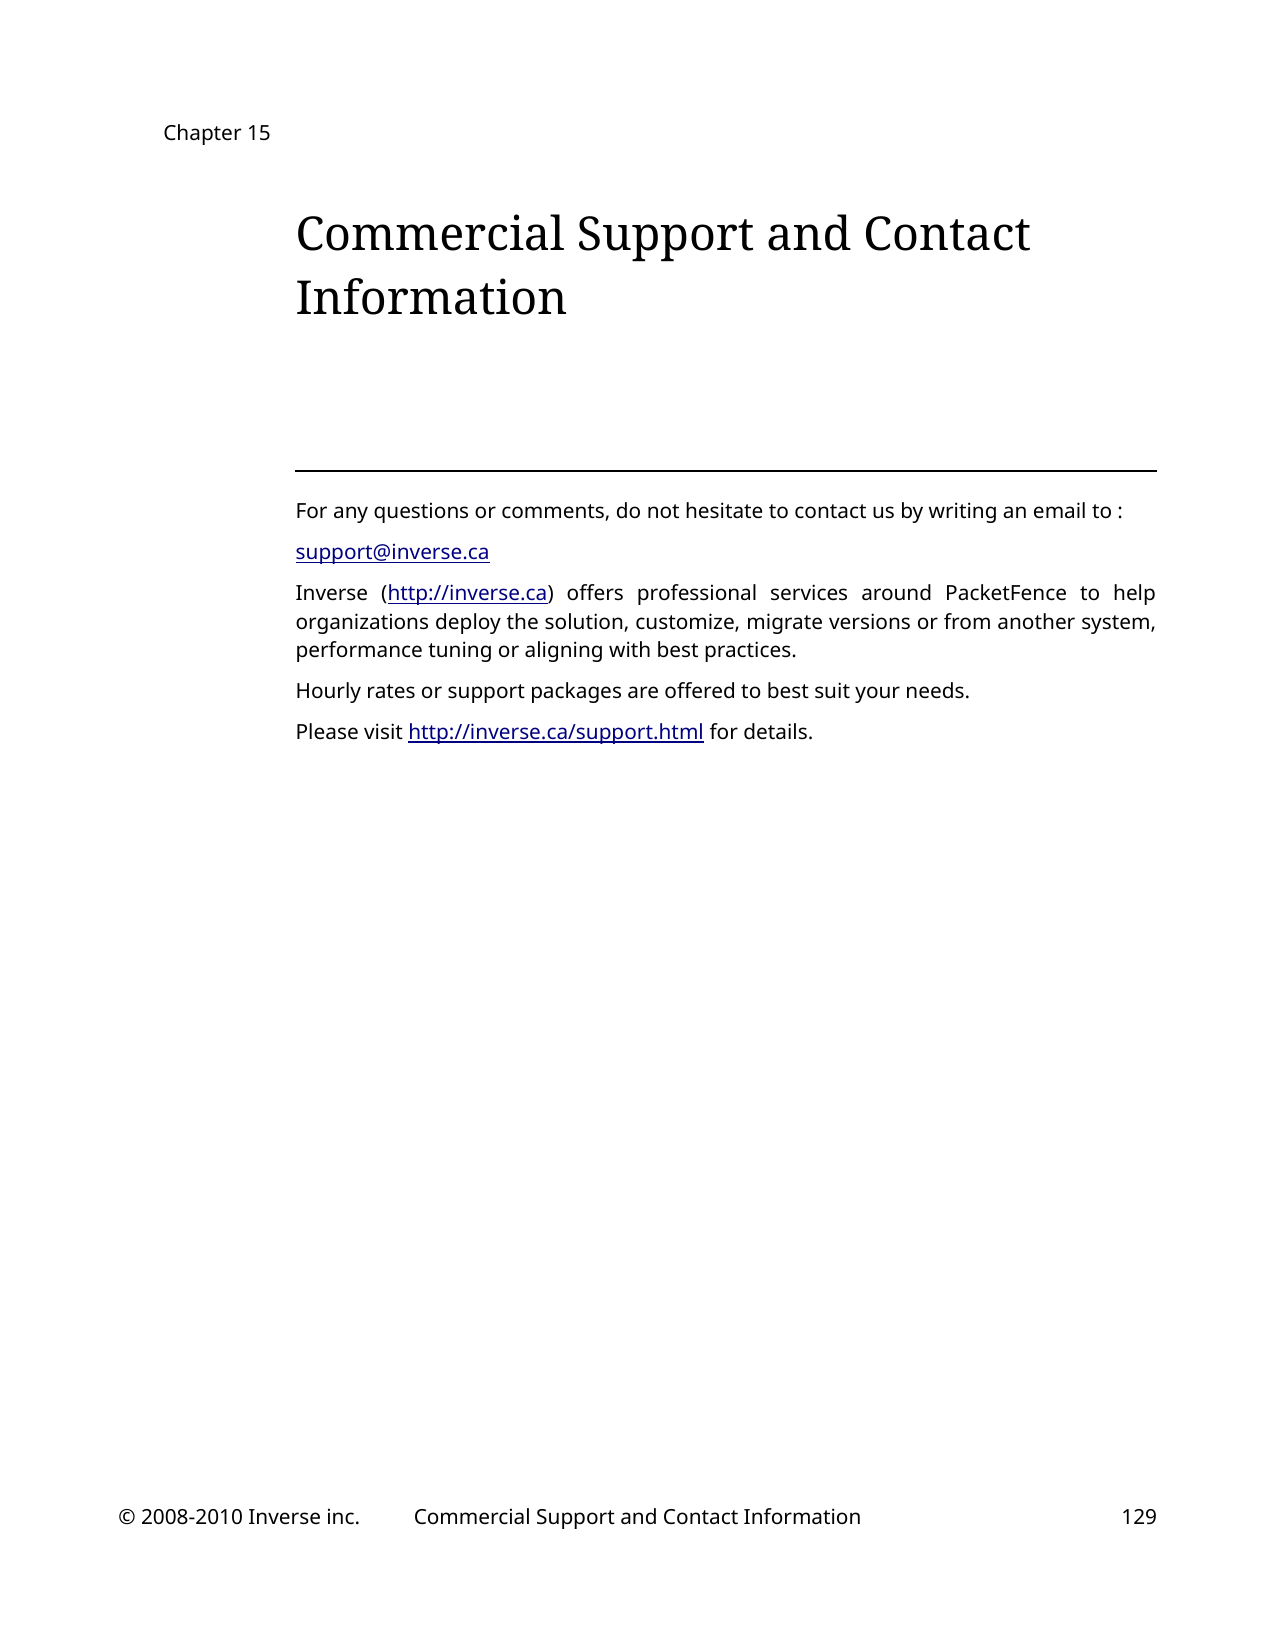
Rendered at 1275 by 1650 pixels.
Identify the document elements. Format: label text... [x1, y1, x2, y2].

text Please visit http://inverse.ca/support.html for details. [295, 717, 1157, 746]
text support@inverse.ca [295, 537, 1157, 566]
text Hourly rates or support packages are offered to best suit your needs. [295, 676, 1157, 705]
text For any questions or comments, do not hesitate to contact us by writing an email to : [295, 497, 1157, 525]
text Inverse (http://inverse.ca) offers professional services around PacketFence to help organizations deploy the solution, customize, migrate versions or from another system, performance tuning or aligning with best practices. [295, 578, 1157, 664]
subtitle Commercial Support and Contact Information [295, 201, 1157, 470]
